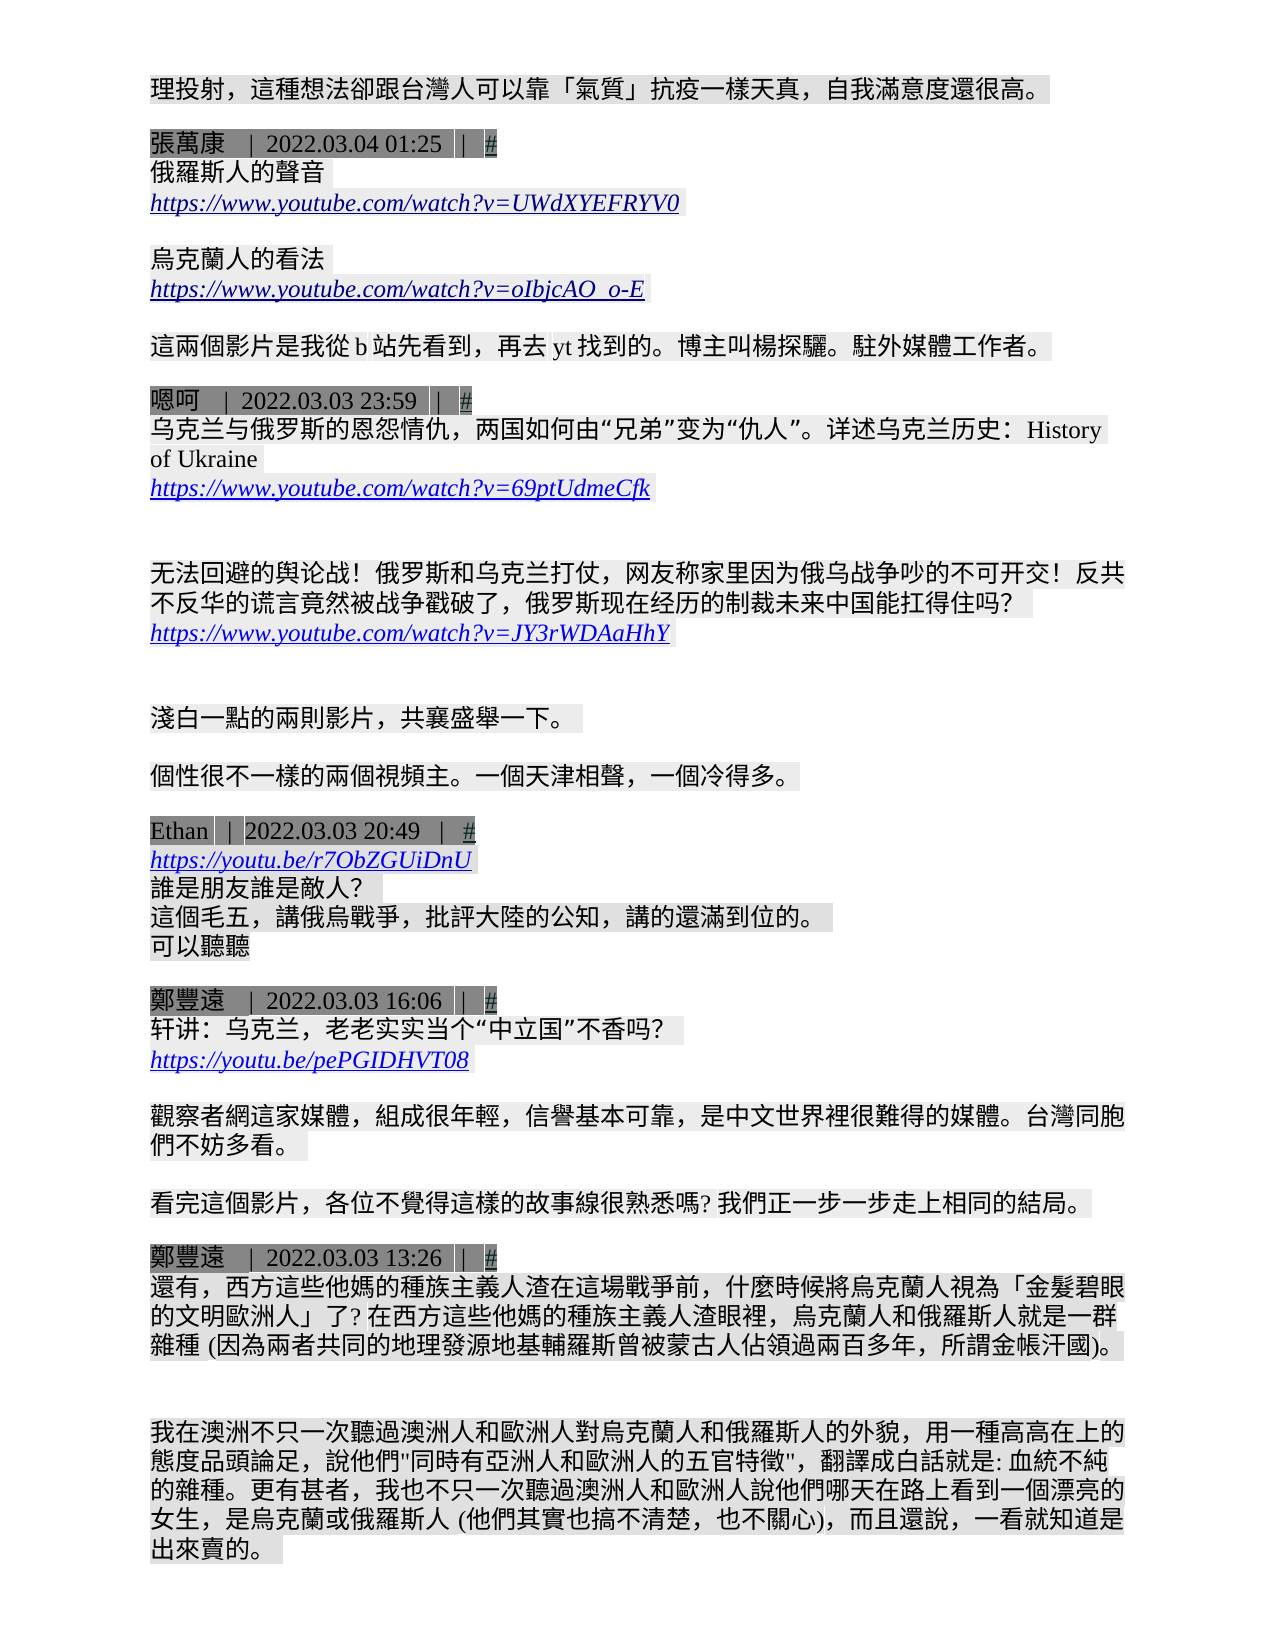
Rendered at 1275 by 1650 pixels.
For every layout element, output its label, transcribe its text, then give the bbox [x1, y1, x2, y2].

text https://youtu.be/r7ObZGUiDnU 誰是朋友誰是敵人？ 這個毛五，講俄烏戰爭，批評大陸的公知，講的還滿到位的。 可以聽聽 [150, 845, 1125, 961]
text 還有，西方這些他媽的種族主義人渣在這場戰爭前，什麼時候將烏克蘭人視為「金髮碧眼的文明歐洲人」了? 在西方這些他媽的種族主義人渣眼裡，烏克蘭人和俄羅斯人就是一群雜種 (因為兩者共同的地理發源地基輔羅斯曾被蒙古人佔領過兩百多年，所謂金帳汗國)。 我在澳洲不只一次聽過澳洲人和歐洲人對烏克蘭人和俄羅斯人的外貌，用一種高高在上的態度品頭論足，說他們"同時有亞洲人和歐洲人的五官特徵"，翻譯成白話就是: 血統不純的雜種。更有甚者，我也不只一次聽過澳洲人和歐洲人說他們哪天在路上看到一個漂亮的女生，是烏克蘭或俄羅斯人 (他們其實也搞不清楚，也不關心)，而且還說，一看就知道是出來賣的。 [150, 1273, 1125, 1564]
text 鄭豐遠 | 2022.03.03 13:26 | # [150, 1243, 1125, 1273]
text 鄭豐遠 | 2022.03.03 16:06 | # [150, 986, 1125, 1016]
text Ethan | 2022.03.03 20:49 | # [150, 816, 1125, 845]
text 理投射，這種想法卻跟台灣人可以靠「氣質」抗疫一樣天真，自我滿意度還很高。 [150, 75, 1125, 104]
text 張萬康 | 2022.03.04 01:25 | # [150, 129, 1125, 158]
text 嗯呵 | 2022.03.03 23:59 | # [150, 386, 1125, 415]
text 俄羅斯人的聲音 https://www.youtube.com/watch?v=UWdXYEFRYV0 烏克蘭人的看法 https://www.youtube.com/watch?v=oIbjcAO_o-E 這兩個影片是我從b站先看到，再去yt找到的。博主叫楊探驪。駐外媒體工作者。 [150, 158, 1125, 361]
text 乌克兰与俄罗斯的恩怨情仇，两国如何由“兄弟”变为“仇人”。详述乌克兰历史：History of Ukraine https://www.youtube.com/watch?v=69ptUdmeCfk 无法回避的舆论战！俄罗斯和乌克兰打仗，网友称家里因为俄乌战争吵的不可开交！反共不反华的谎言竟然被战争戳破了，俄罗斯现在经历的制裁未来中国能扛得住吗？ https://www.youtube.com/watch?v=JY3rWDAaHhY 淺白一點的兩則影片，共襄盛舉一下。 個性很不一樣的兩個視頻主。一個天津相聲，一個冷得多。 [150, 415, 1125, 791]
text 轩讲：乌克兰，老老实实当个“中立国”不香吗？ https://youtu.be/pePGIDHVT08 觀察者網這家媒體，組成很年輕，信譽基本可靠，是中文世界裡很難得的媒體。台灣同胞們不妨多看。 看完這個影片，各位不覺得這樣的故事線很熟悉嗎? 我們正一步一步走上相同的結局。 [150, 1016, 1125, 1218]
